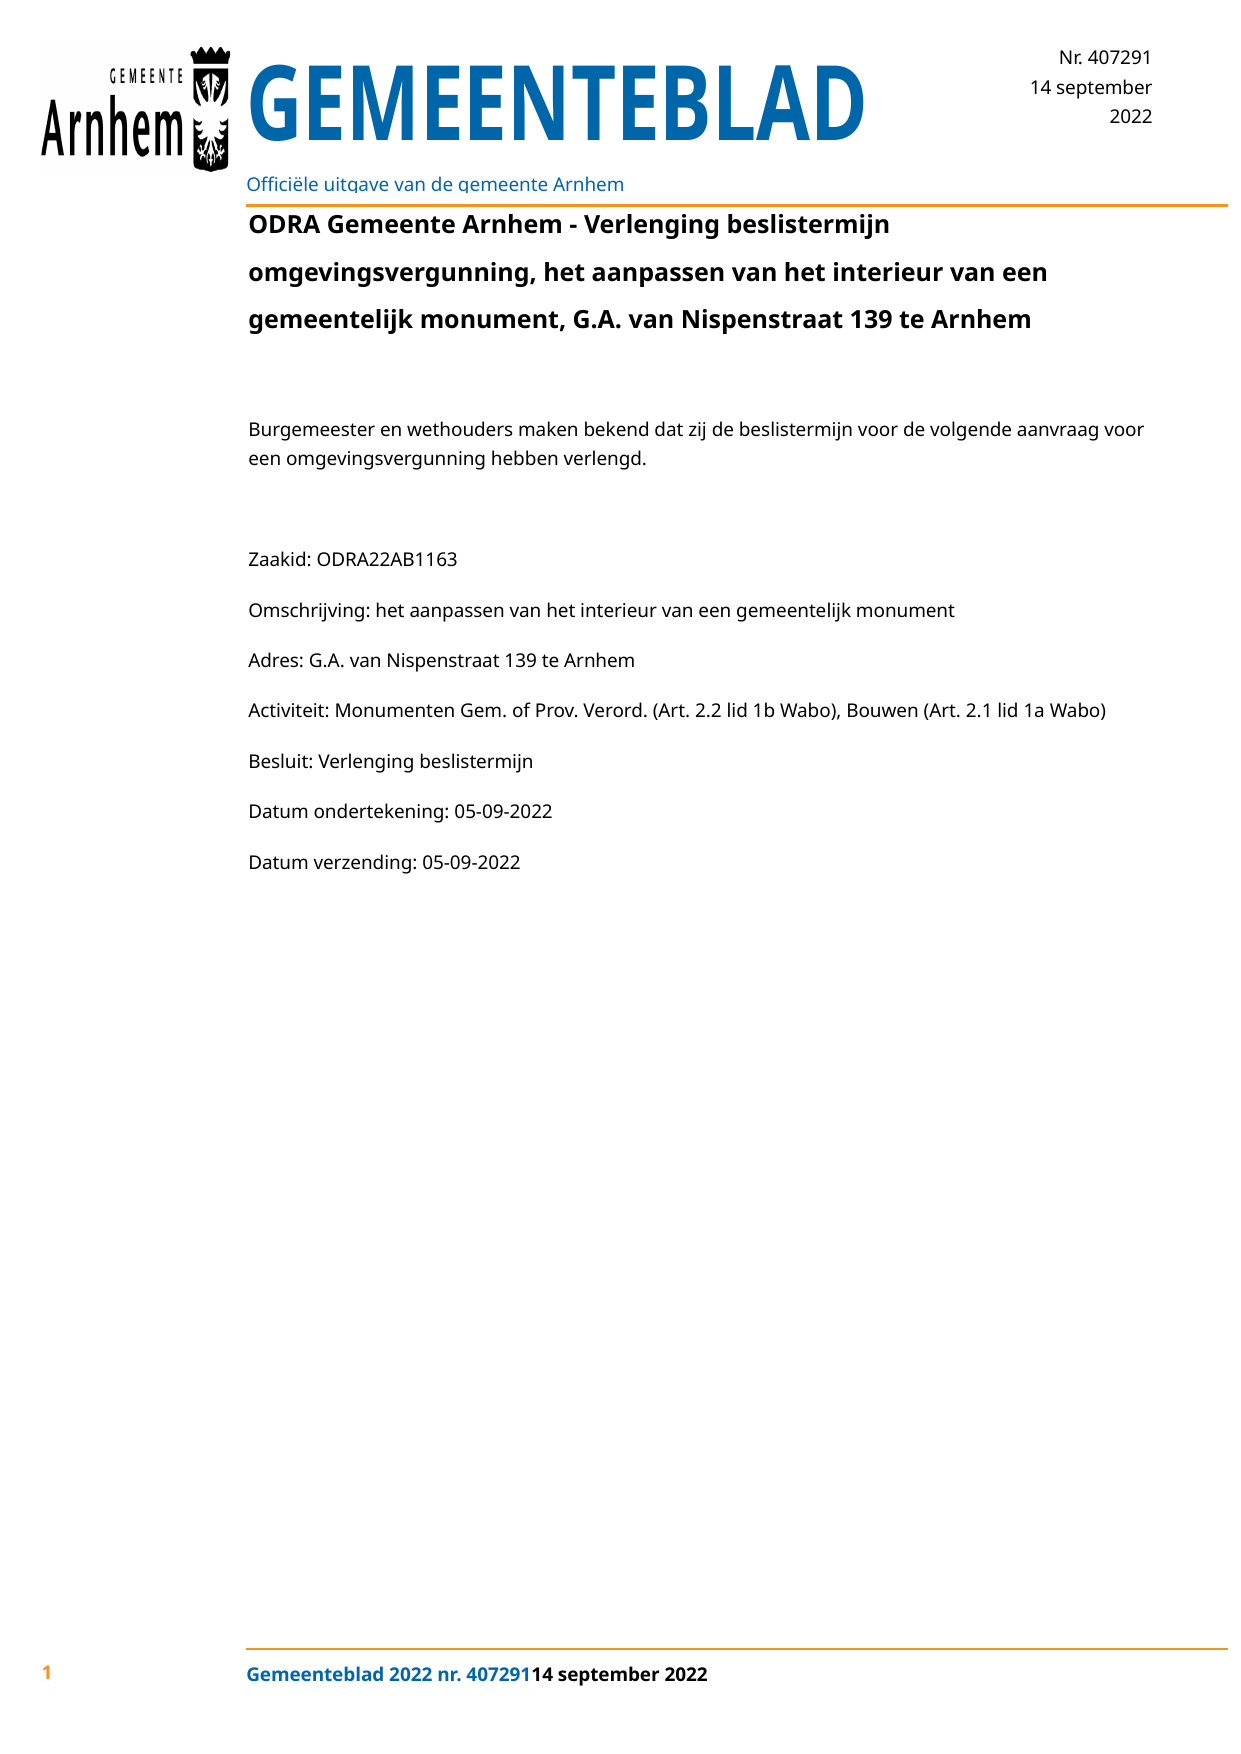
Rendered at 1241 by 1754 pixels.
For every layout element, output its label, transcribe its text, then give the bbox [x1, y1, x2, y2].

text Activiteit: Monumenten Gem. of Prov. Verord. (Art. 2.2 lid 1b Wabo), Bouwen (Art. 2.1 lid 1a Wabo) [248, 698, 1152, 723]
text Datum ondertekening: 05-09-2022 [248, 798, 1152, 824]
text Adres: G.A. van Nispenstraat 139 te Arnhem [248, 647, 1152, 673]
picture [41, 47, 231, 172]
text Datum verzending: 05-09-2022 [248, 849, 1152, 874]
text Zaakid: ODRA22AB1163 [248, 546, 1152, 572]
text Omschrijving: het aanpassen van het interieur van een gemeentelijk monument [248, 597, 1152, 622]
text ODRA Gemeente Arnhem - Verlenging beslistermijn omgevingsvergunning, het aanpassen van het interieur van een gemeentelijk monument, G.A. van Nispenstraat 139 te Arnhem [248, 207, 1152, 336]
text Besluit: Verlenging beslistermijn [248, 748, 1152, 774]
text Burgemeester en wethouders maken bekend dat zij de beslistermijn voor de volgende aanvraag voor een omgevingsvergunning hebben verlengd. [248, 416, 1152, 471]
